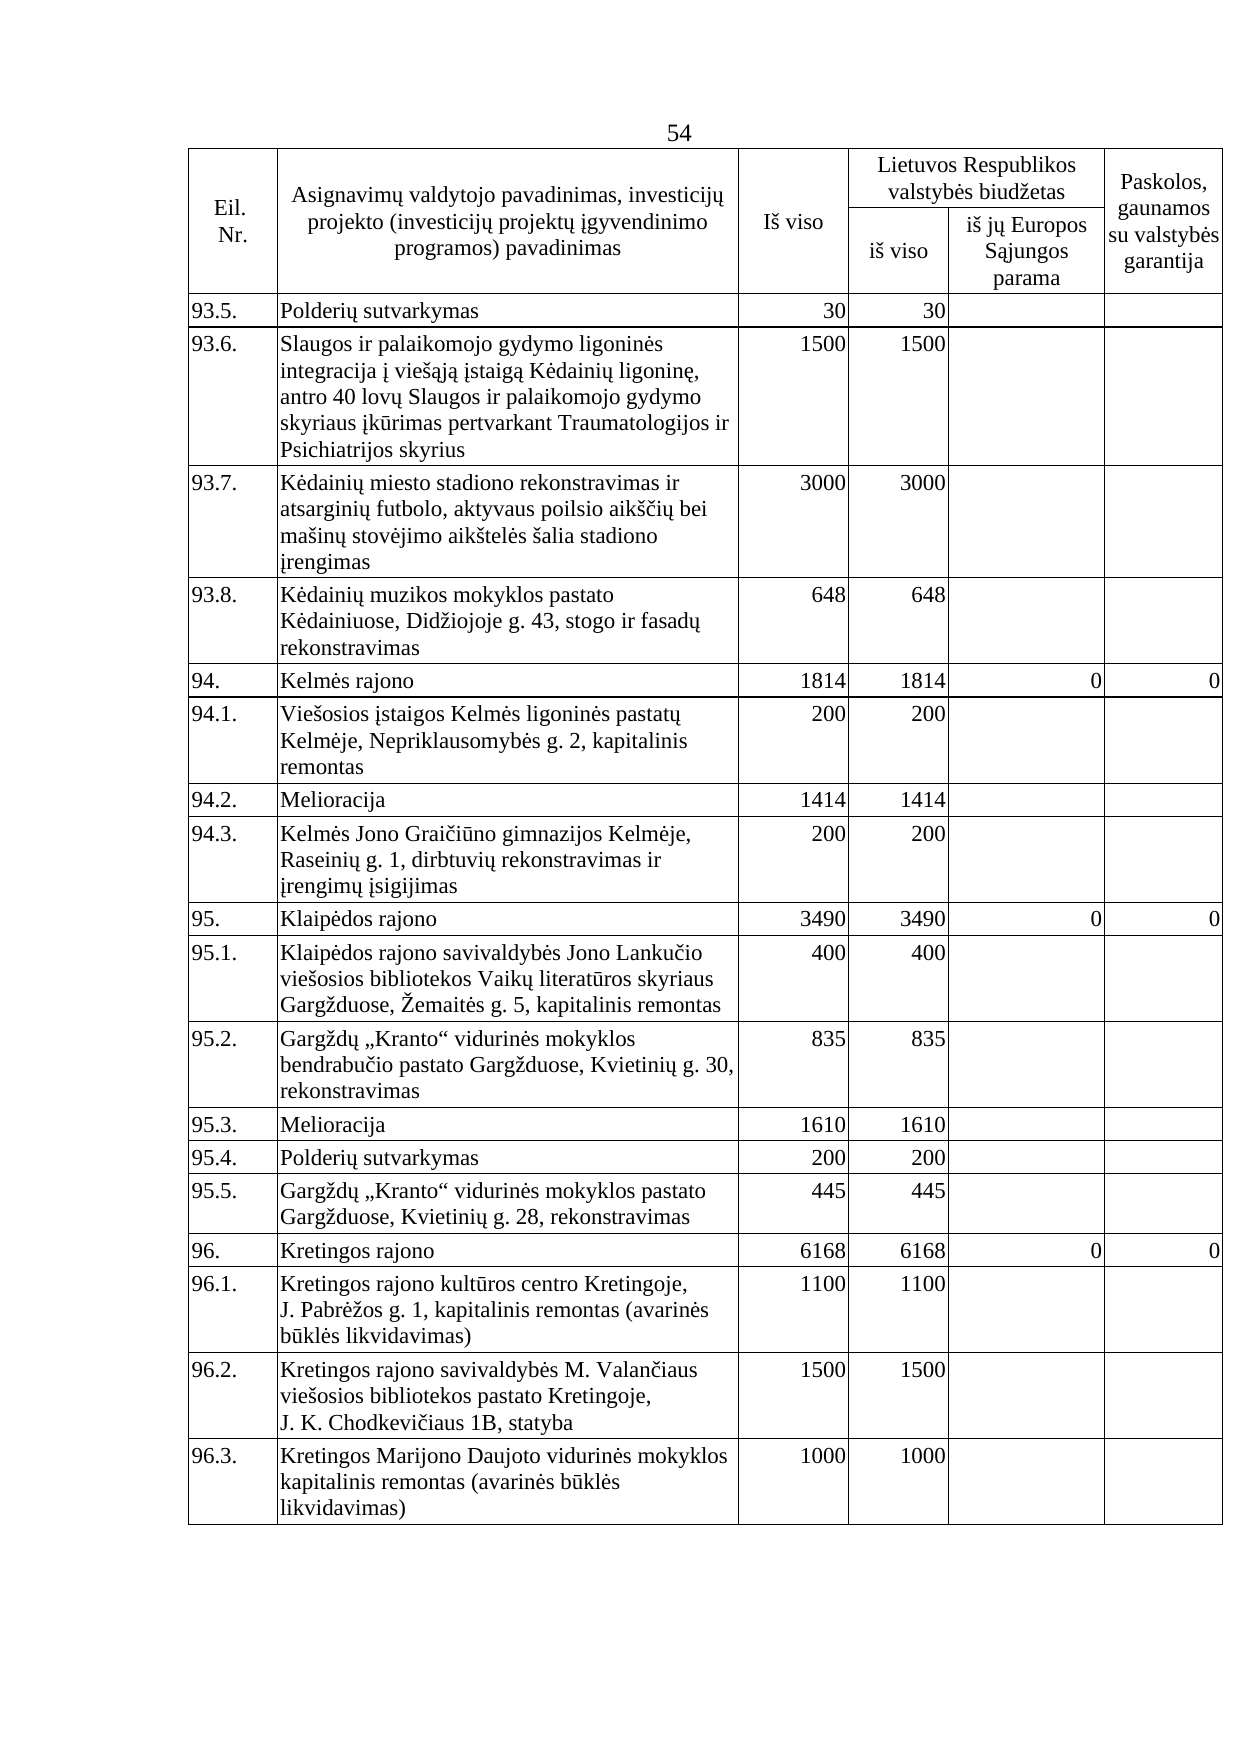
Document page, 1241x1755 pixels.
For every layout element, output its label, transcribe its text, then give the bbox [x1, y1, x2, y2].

table_cell Kelmės Jono Graičiūno gimnazijos Kelmėje, Raseinių g. 1, dirbtuvių rekonstravimas ir įrengimų įsigijimas [278, 817, 738, 902]
table_header Asignavimų valdytojo pavadinimas, investicijų projekto (investicijų projektų įgyvendinimo programos) pavadinimas [278, 149, 738, 293]
table_cell 95.4. [189, 1141, 277, 1173]
table_cell 1500 [849, 328, 948, 465]
table_header Lietuvos Respublikos valstybės biudžetas [849, 149, 1104, 207]
table_cell 93.8. [189, 578, 277, 663]
table_cell Polderių sutvarkymas [278, 294, 738, 326]
table_cell 1100 [849, 1267, 948, 1352]
table_cell 1414 [849, 784, 948, 816]
table_cell [1105, 328, 1222, 465]
table_cell 0 [949, 664, 1104, 696]
table_cell 1100 [739, 1267, 848, 1352]
table_cell 200 [849, 817, 948, 902]
table_cell Slaugos ir palaikomojo gydymo ligoninės integracija į viešąją įstaigą Kėdainių ligoninę, antro 40 lovų Slaugos ir palaikomojo gydymo skyriaus įkūrimas pertvarkant Traumatologijos ir Psichiatrijos skyrius [278, 328, 738, 465]
table_cell Kretingos rajono savivaldybės M. Valančiaus viešosios bibliotekos pastato Kretingoje, J. K. Chodkevičiaus 1B, statyba [278, 1353, 738, 1438]
table_cell [949, 1141, 1104, 1173]
table_cell 1610 [849, 1108, 948, 1140]
table_cell Kretingos rajono kultūros centro Kretingoje, J. Pabrėžos g. 1, kapitalinis remontas (avarinės būklės likvidavimas) [278, 1267, 738, 1352]
table_cell 95.3. [189, 1108, 277, 1140]
table_header Paskolos, gaunamos su valstybės garantija [1105, 149, 1222, 293]
table_cell [949, 1108, 1104, 1140]
table_cell [949, 328, 1104, 465]
table_cell 0 [1105, 1234, 1222, 1266]
table_cell 1500 [739, 328, 848, 465]
table_cell 6168 [849, 1234, 948, 1266]
table_cell 835 [849, 1022, 948, 1107]
table_cell [1105, 1141, 1222, 1173]
table_cell [1105, 1267, 1222, 1352]
table_cell [1105, 936, 1222, 1021]
table_cell [949, 817, 1104, 902]
table_cell 30 [849, 294, 948, 326]
table_cell 96.2. [189, 1353, 277, 1438]
table_cell 95.5. [189, 1174, 277, 1233]
table_cell [1105, 466, 1222, 577]
table_cell 95.1. [189, 936, 277, 1021]
table_cell 1610 [739, 1108, 848, 1140]
table_cell 95. [189, 903, 277, 935]
table_header Iš viso [739, 149, 848, 293]
table_cell Kelmės rajono [278, 664, 738, 696]
table_cell 93.7. [189, 466, 277, 577]
table_cell 0 [949, 903, 1104, 935]
table_cell Klaipėdos rajono [278, 903, 738, 935]
table_cell [1105, 294, 1222, 326]
table_cell 3000 [849, 466, 948, 577]
table_cell Polderių sutvarkymas [278, 1141, 738, 1173]
table_cell Kėdainių muzikos mokyklos pastato Kėdainiuose, Didžiojoje g. 43, stogo ir fasadų rekonstravimas [278, 578, 738, 663]
table_header Eil. Nr. [189, 149, 277, 293]
table_cell Klaipėdos rajono savivaldybės Jono Lankučio viešosios bibliotekos Vaikų literatūros skyriaus Gargžduose, Žemaitės g. 5, kapitalinis remontas [278, 936, 738, 1021]
table_cell [949, 1267, 1104, 1352]
table_cell 96. [189, 1234, 277, 1266]
table_cell iš viso [849, 208, 948, 293]
table_cell 96.3. [189, 1439, 277, 1524]
table_cell 200 [739, 817, 848, 902]
table_cell [949, 294, 1104, 326]
table_cell Melioracija [278, 784, 738, 816]
table_cell Viešosios įstaigos Kelmės ligoninės pastatų Kelmėje, Nepriklausomybės g. 2, kapitalinis remontas [278, 698, 738, 782]
table_cell 94.2. [189, 784, 277, 816]
table_cell Gargždų „Kranto“ vidurinės mokyklos pastato Gargžduose, Kvietinių g. 28, rekonstravimas [278, 1174, 738, 1233]
table_cell [1105, 1353, 1222, 1438]
table_cell 835 [739, 1022, 848, 1107]
table_cell 648 [739, 578, 848, 663]
table_cell [1105, 1108, 1222, 1140]
table_cell 6168 [739, 1234, 848, 1266]
table_cell 94.1. [189, 698, 277, 782]
table_cell Kretingos rajono [278, 1234, 738, 1266]
table_cell Kėdainių miesto stadiono rekonstravimas ir atsarginių futbolo, aktyvaus poilsio aikščių bei mašinų stovėjimo aikštelės šalia stadiono įrengimas [278, 466, 738, 577]
table_cell [949, 1174, 1104, 1233]
table_cell 93.5. [189, 294, 277, 326]
table_cell [949, 578, 1104, 663]
table_cell 1000 [849, 1439, 948, 1524]
table_cell [949, 936, 1104, 1021]
table_cell 0 [1105, 903, 1222, 935]
table_cell 400 [849, 936, 948, 1021]
table_cell 1500 [849, 1353, 948, 1438]
table_cell iš jų Europos Sąjungos parama [949, 208, 1104, 293]
table_cell [949, 1022, 1104, 1107]
table_cell [1105, 1174, 1222, 1233]
table_cell 445 [849, 1174, 948, 1233]
table_cell Gargždų „Kranto“ vidurinės mokyklos bendrabučio pastato Gargžduose, Kvietinių g. 30, rekonstravimas [278, 1022, 738, 1107]
table_cell 648 [849, 578, 948, 663]
table_cell 94. [189, 664, 277, 696]
table_cell 3000 [739, 466, 848, 577]
table_cell [949, 1353, 1104, 1438]
table_cell 96.1. [189, 1267, 277, 1352]
table_cell [1105, 698, 1222, 782]
table_cell 1814 [849, 664, 948, 696]
table_cell [1105, 578, 1222, 663]
table_cell 0 [949, 1234, 1104, 1266]
table_cell [1105, 1439, 1222, 1524]
table_cell [949, 466, 1104, 577]
table_cell 400 [739, 936, 848, 1021]
table_cell Melioracija [278, 1108, 738, 1140]
table_cell [949, 1439, 1104, 1524]
table_cell [949, 698, 1104, 782]
table_cell 93.6. [189, 328, 277, 465]
table_cell 200 [849, 1141, 948, 1173]
table_cell 30 [739, 294, 848, 326]
table_cell 0 [1105, 664, 1222, 696]
table_cell 445 [739, 1174, 848, 1233]
table_cell 200 [849, 698, 948, 782]
table_cell [949, 784, 1104, 816]
table_cell 95.2. [189, 1022, 277, 1107]
table_cell 200 [739, 1141, 848, 1173]
table_cell 3490 [849, 903, 948, 935]
table_cell 1814 [739, 664, 848, 696]
table_cell 1500 [739, 1353, 848, 1438]
table_cell 94.3. [189, 817, 277, 902]
table_cell [1105, 817, 1222, 902]
table_cell [1105, 1022, 1222, 1107]
table_cell 1000 [739, 1439, 848, 1524]
table_cell [1105, 784, 1222, 816]
table_cell 200 [739, 698, 848, 782]
table_cell 1414 [739, 784, 848, 816]
table_cell Kretingos Marijono Daujoto vidurinės mokyklos kapitalinis remontas (avarinės būklės likvidavimas) [278, 1439, 738, 1524]
table_cell 3490 [739, 903, 848, 935]
